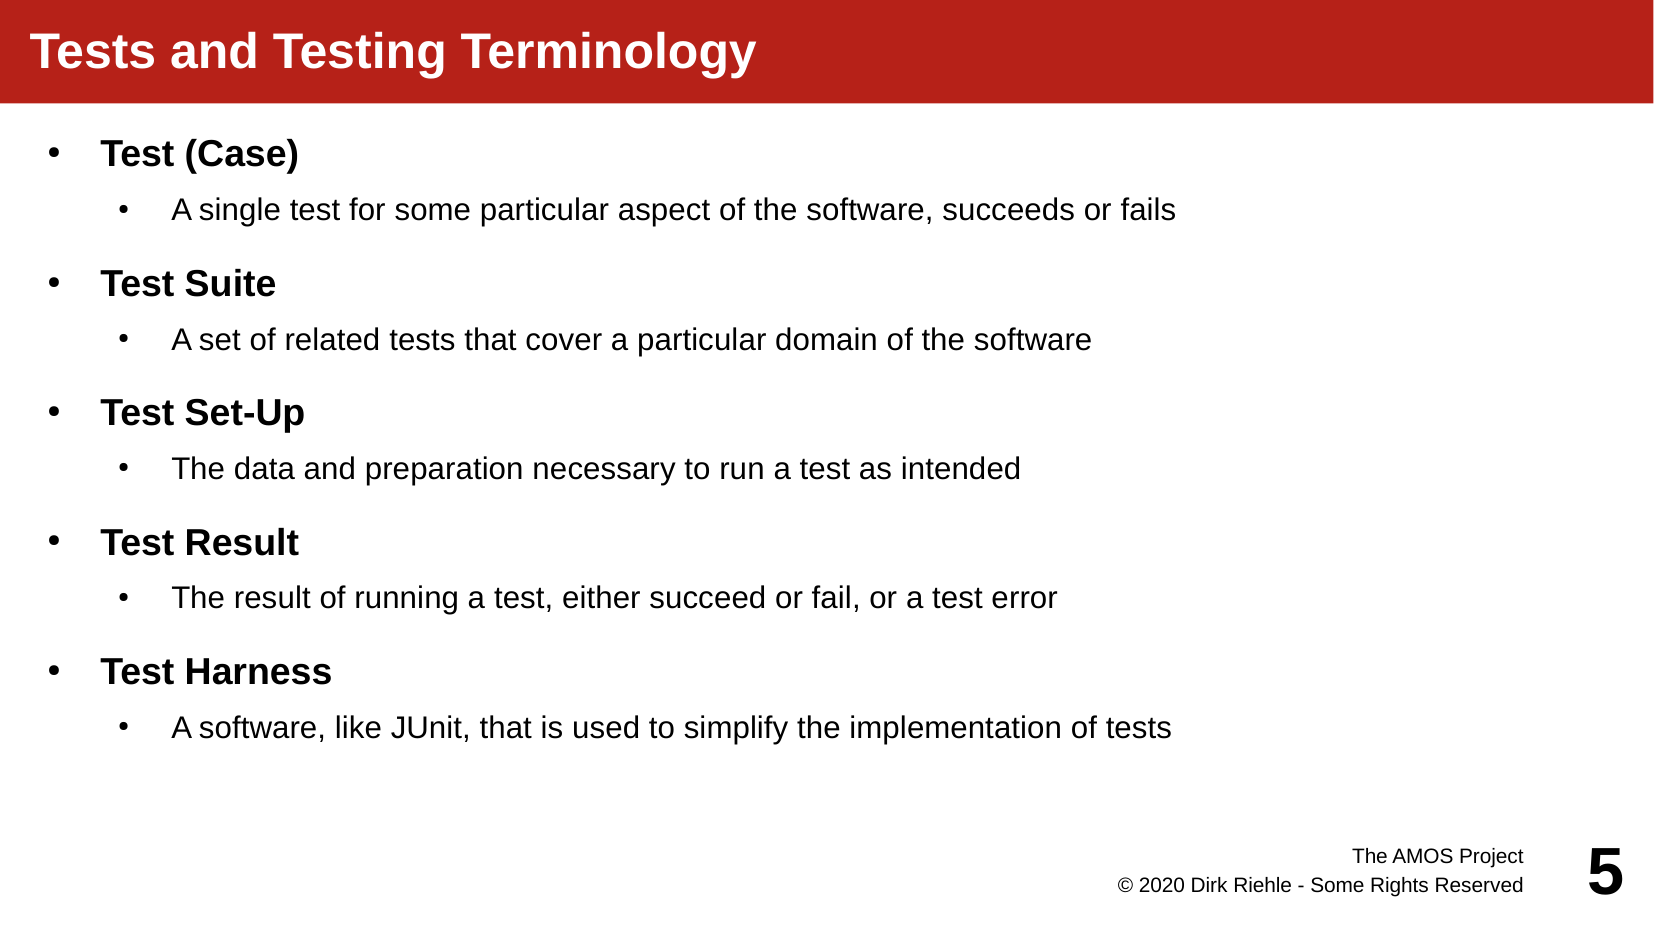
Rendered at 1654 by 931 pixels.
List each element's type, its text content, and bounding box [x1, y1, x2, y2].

title Tests and Testing Terminology [0, 0, 1654, 104]
list Test (Case) A single test for some particular aspect of the software, succeeds or fails Test Suite A set of related tests that cover a particular domain of the software Test Set-Up The data and preparation necessary to run a test as intended Test Result The result of running a test, either succeed or fail, or a test error Test Harness A software, like JUnit, that is used to simplify the implementation of tests [29, 132, 1625, 798]
